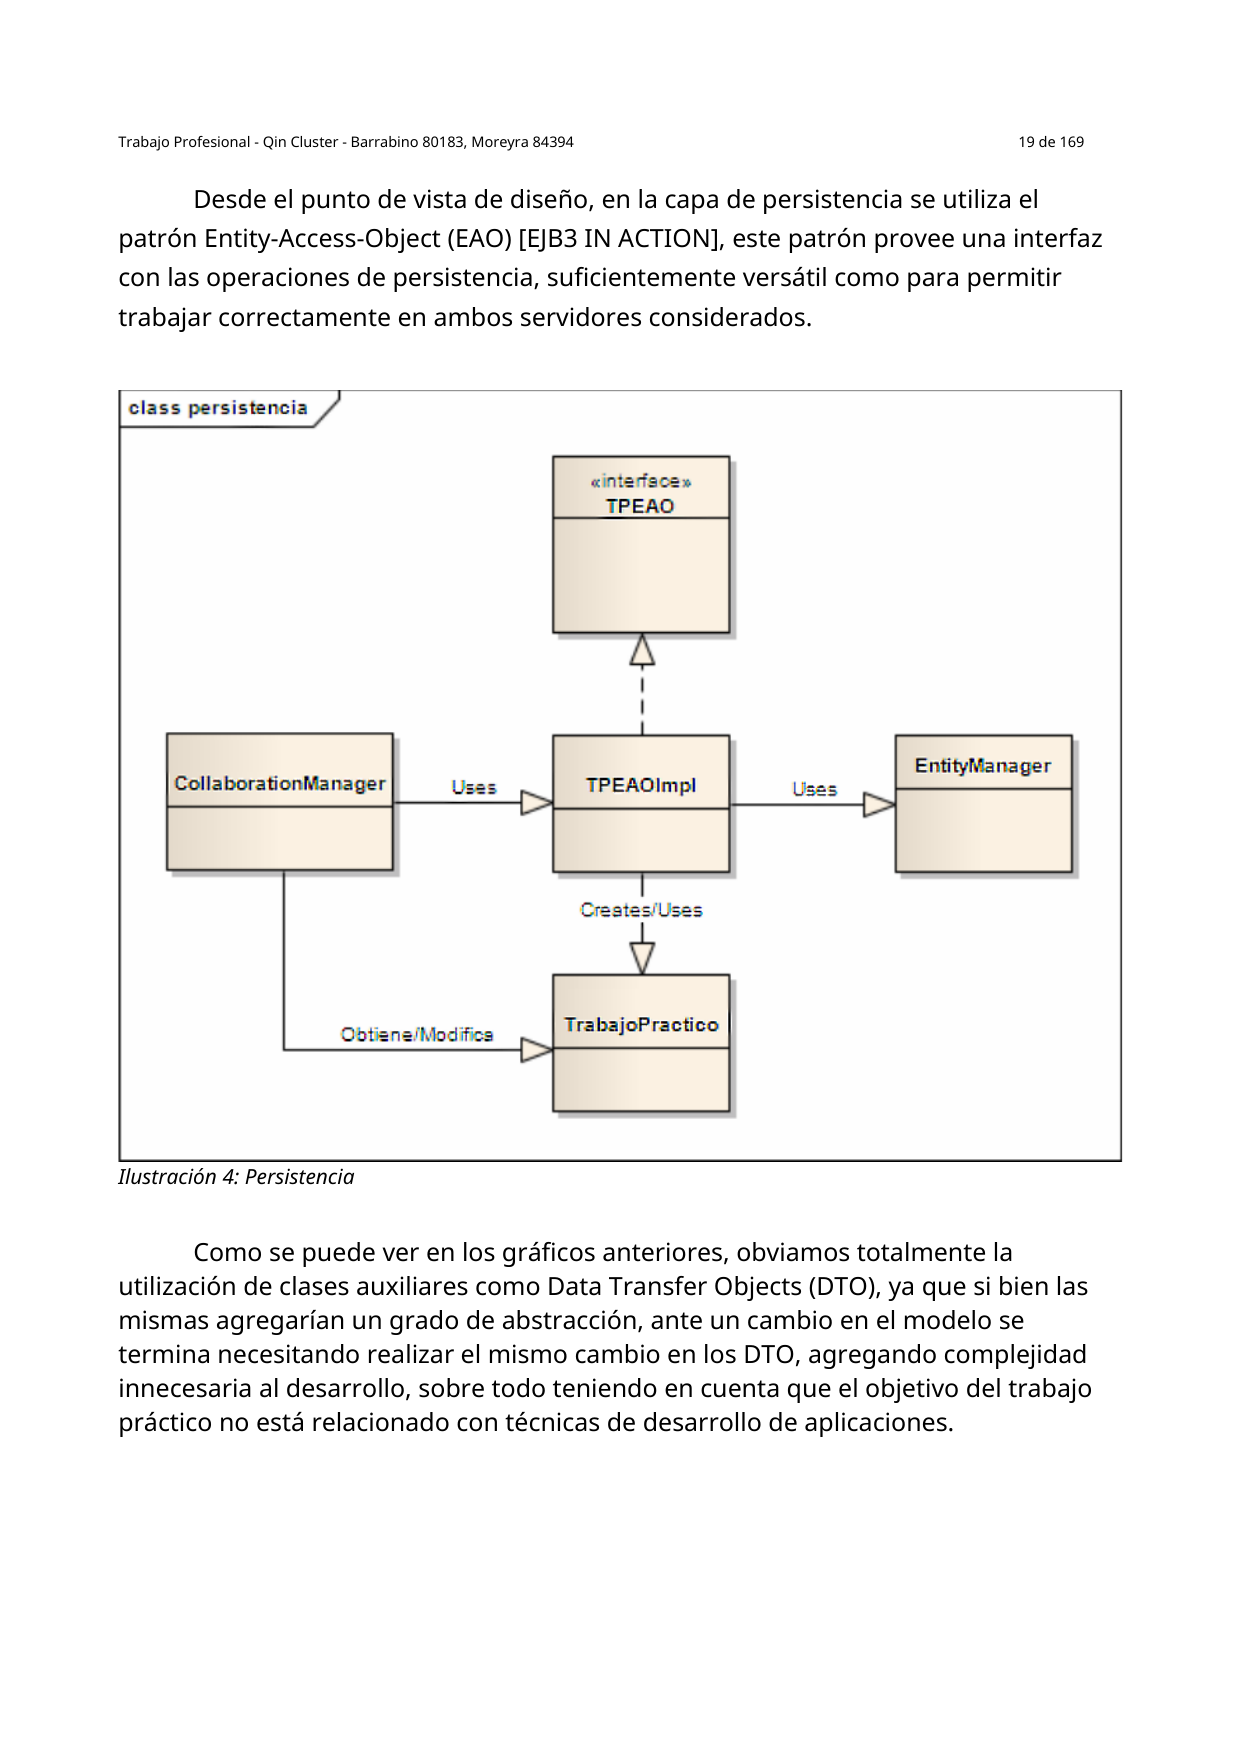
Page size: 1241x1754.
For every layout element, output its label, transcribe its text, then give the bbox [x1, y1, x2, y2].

text Desde el punto de vista de diseño, en la capa de persistencia se utiliza el patrón Entity-Access-Object (EAO) [EJB3 IN ACTION], este patrón provee una interfaz con las operaciones de persistencia, suficientemente versátil como para permitir trabajar correctamente en ambos servidores considerados. [118, 182, 1122, 333]
text Como se puede ver en los gráficos anteriores, obviamos totalmente la utilización de clases auxiliares como Data Transfer Objects (DTO), ya que si bien las mismas agregarían un grado de abstracción, ante un cambio en el modelo se termina necesitando realizar el mismo cambio en los DTO, agregando complejidad innecesaria al desarrollo, sobre todo teniendo en cuenta que el objetivo del trabajo práctico no está relacionado con técnicas de desarrollo de aplicaciones. [118, 1235, 1122, 1439]
text Ilustración 4: Persistencia [118, 1162, 1122, 1190]
picture [118, 390, 1123, 1162]
